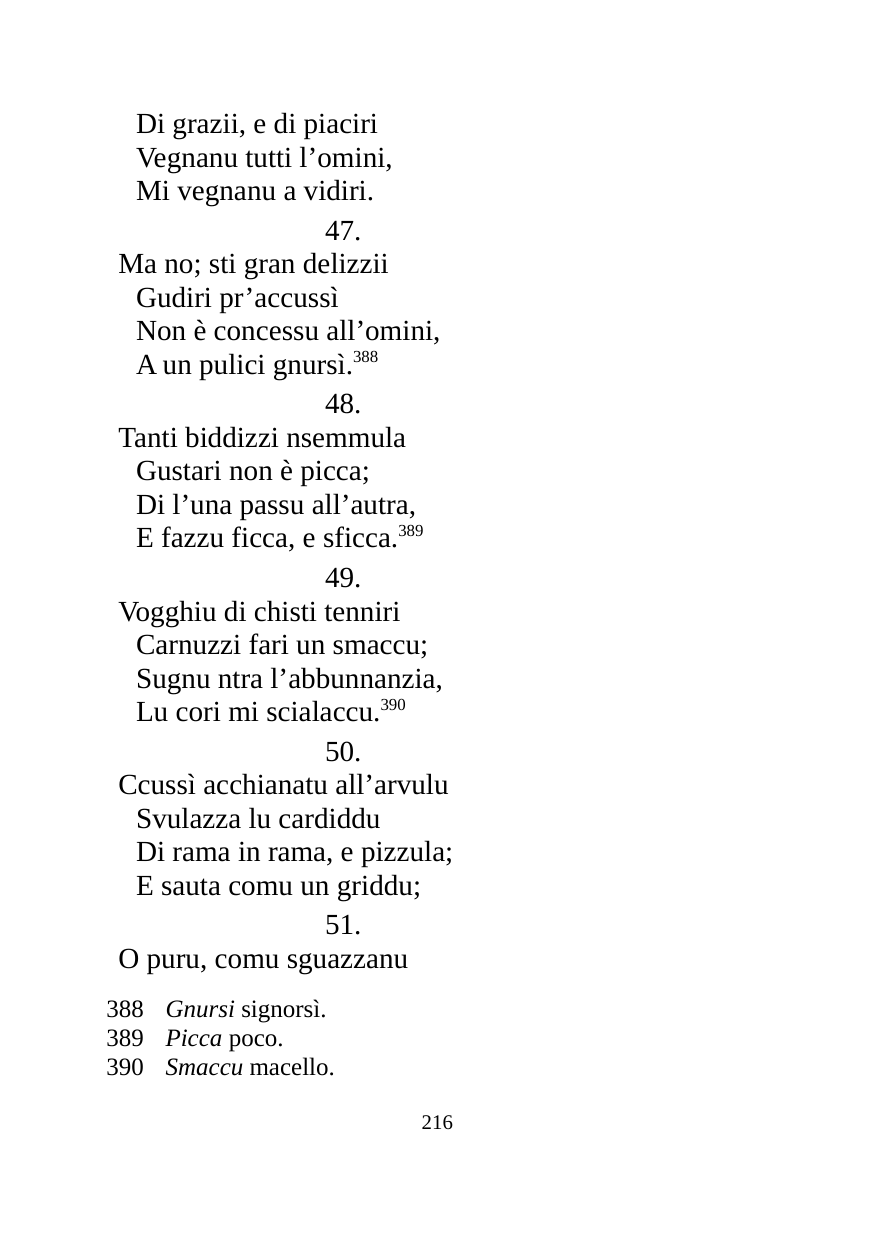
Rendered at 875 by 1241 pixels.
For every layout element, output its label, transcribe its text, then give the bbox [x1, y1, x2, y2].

text Ma no; sti gran delizzii Gudiri pr’accussì Non è concessu all’omini, A un pulici gnursì. [118, 246, 768, 381]
text 51. [325, 907, 768, 941]
text O puru, comu sguazzanu [118, 941, 768, 974]
text 48. [325, 386, 768, 420]
text Vogghiu di chisti tenniri Carnuzzi fari un smaccu; Sugnu ntra l’abbunnanzia, Lu cori mi scialaccu. [118, 594, 768, 728]
text Tanti biddizzi nsemmula Gustari non è picca; Di l’una passu all’autra, E fazzu ficca, e sficca. [118, 420, 768, 554]
text Gnursi signorsì. [106, 994, 768, 1023]
text 47. [325, 213, 768, 246]
text 50. [325, 734, 768, 767]
text Smaccu macello. [106, 1052, 768, 1080]
text Di grazii, e di piaciri Vegnanu tutti l’omini, Mi vegnanu a vidiri. [118, 106, 768, 207]
text Ccussì acchianatu all’arvulu Svulazza lu cardiddu Di rama in rama, e pizzula; E sauta comu un griddu; [118, 767, 768, 901]
text Picca poco. [106, 1023, 768, 1052]
text 49. [325, 560, 768, 594]
